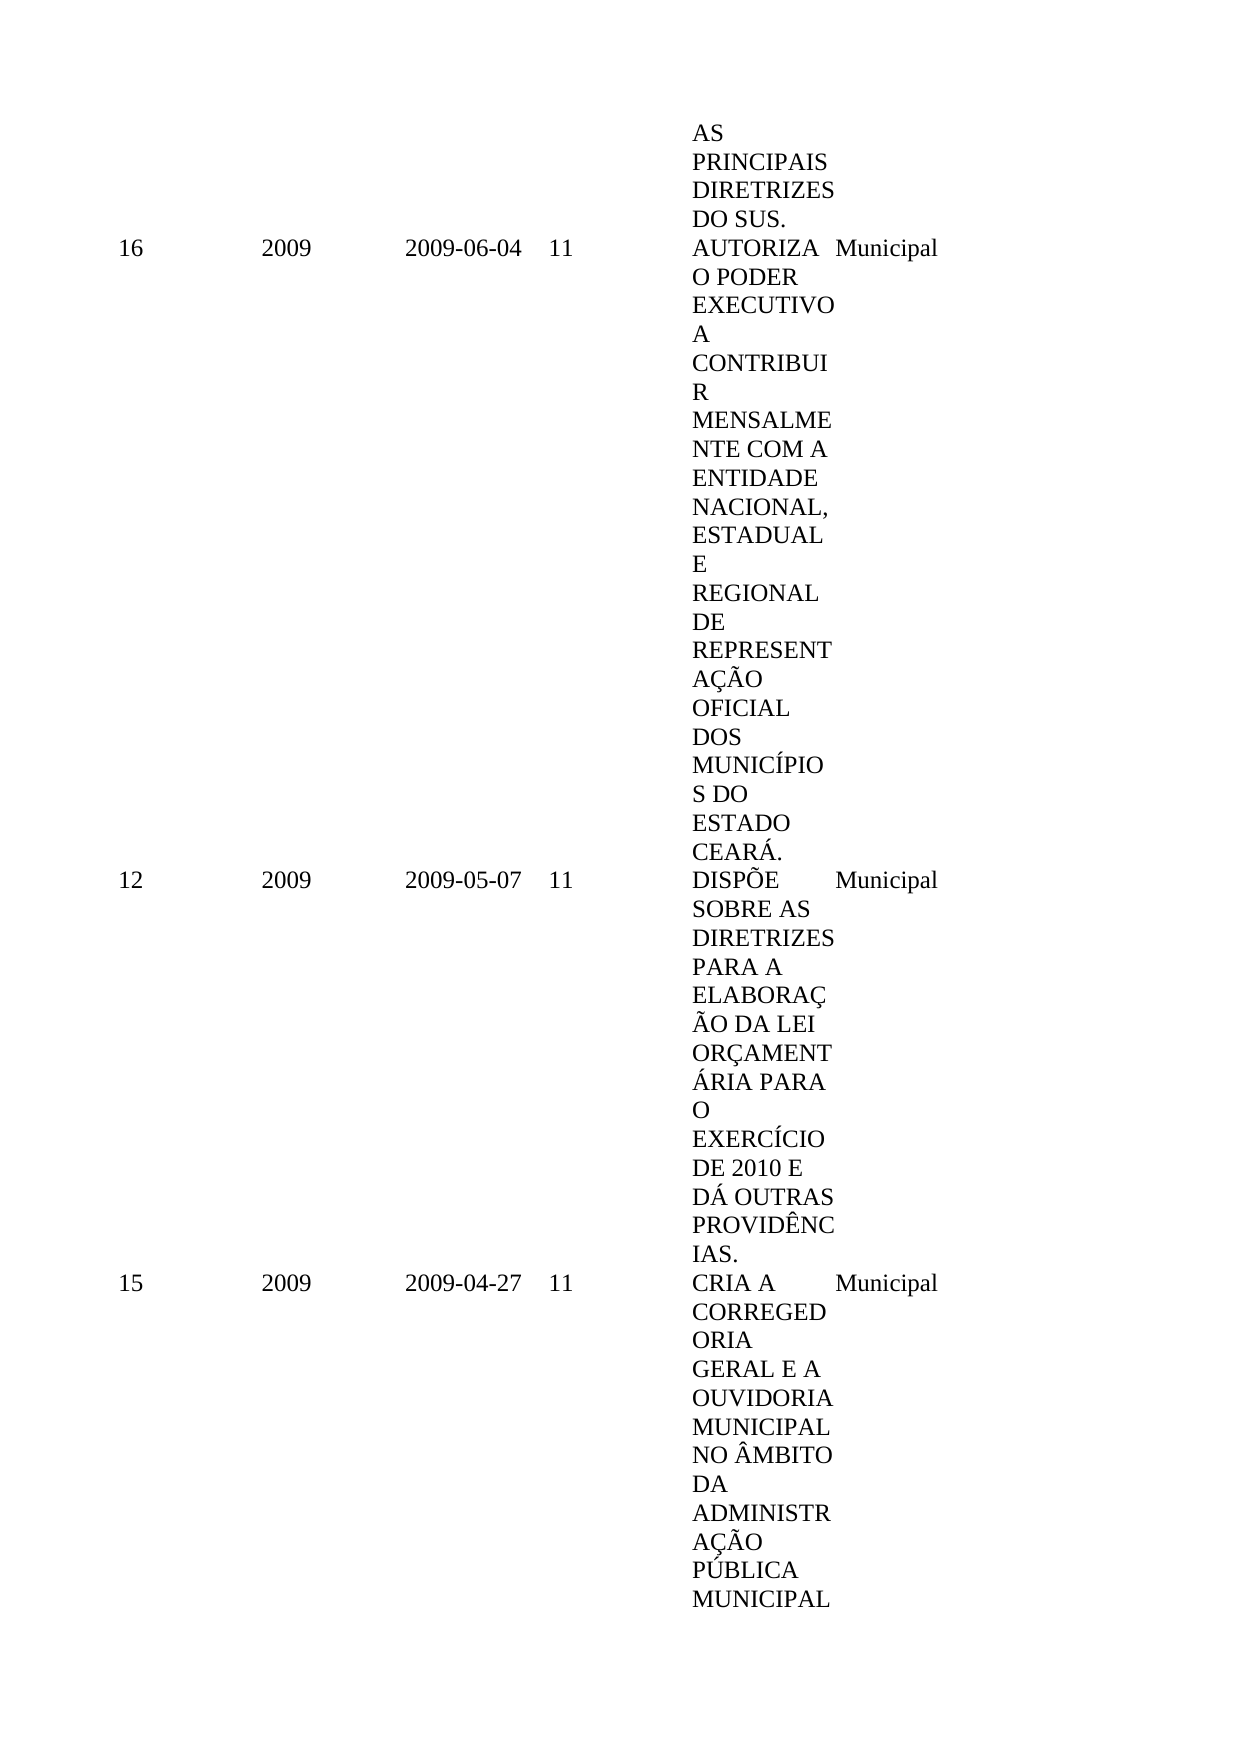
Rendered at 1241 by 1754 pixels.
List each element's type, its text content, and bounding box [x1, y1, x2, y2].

table_cell AUTORIZA O PODER EXECUTIVO A CONTRIBUIR MENSALMENTE COM A ENTIDADE NACIONAL, ESTADUAL E REGIONAL DE REPRESENTAÇÃO OFICIAL DOS MUNICÍPIOS DO ESTADO CEARÁ. [692, 233, 835, 866]
table_cell [979, 866, 1122, 1268]
table_cell 2009 [261, 233, 405, 866]
table_cell 2009 [261, 1268, 405, 1613]
table_cell CRIA A CORREGEDORIA GERAL E A OUVIDORIA MUNICIPAL NO ÂMBITO DA ADMINISTRAÇÃO PÚBLICA MUNICIPAL [692, 1268, 835, 1613]
table_cell 2009-05-07 [405, 866, 548, 1268]
table_cell 12 [118, 866, 261, 1268]
table_cell AS PRINCIPAIS DIRETRIZES DO SUS. [692, 118, 835, 233]
table_cell [979, 118, 1122, 233]
table_cell Municipal [835, 1268, 979, 1613]
table_cell [979, 1268, 1122, 1613]
table_cell 11 [548, 233, 692, 866]
table_cell 2009 [261, 866, 405, 1268]
table_cell [261, 118, 405, 233]
table_cell Municipal [835, 233, 979, 866]
table_cell 11 [548, 866, 692, 1268]
table_cell 2009-06-04 [405, 233, 548, 866]
table_cell [548, 118, 692, 233]
table_cell [405, 118, 548, 233]
table_cell [979, 233, 1122, 866]
table_cell DISPÕE SOBRE AS DIRETRIZES PARA A ELABORAÇÃO DA LEI ORÇAMENTÁRIA PARA O EXERCÍCIO DE 2010 E DÁ OUTRAS PROVIDÊNCIAS. [692, 866, 835, 1268]
table_cell 15 [118, 1268, 261, 1613]
table_cell 2009-04-27 [405, 1268, 548, 1613]
table_cell 11 [548, 1268, 692, 1613]
table_cell [835, 118, 979, 233]
table_cell Municipal [835, 866, 979, 1268]
table_cell 16 [118, 233, 261, 866]
table_cell [118, 118, 261, 233]
